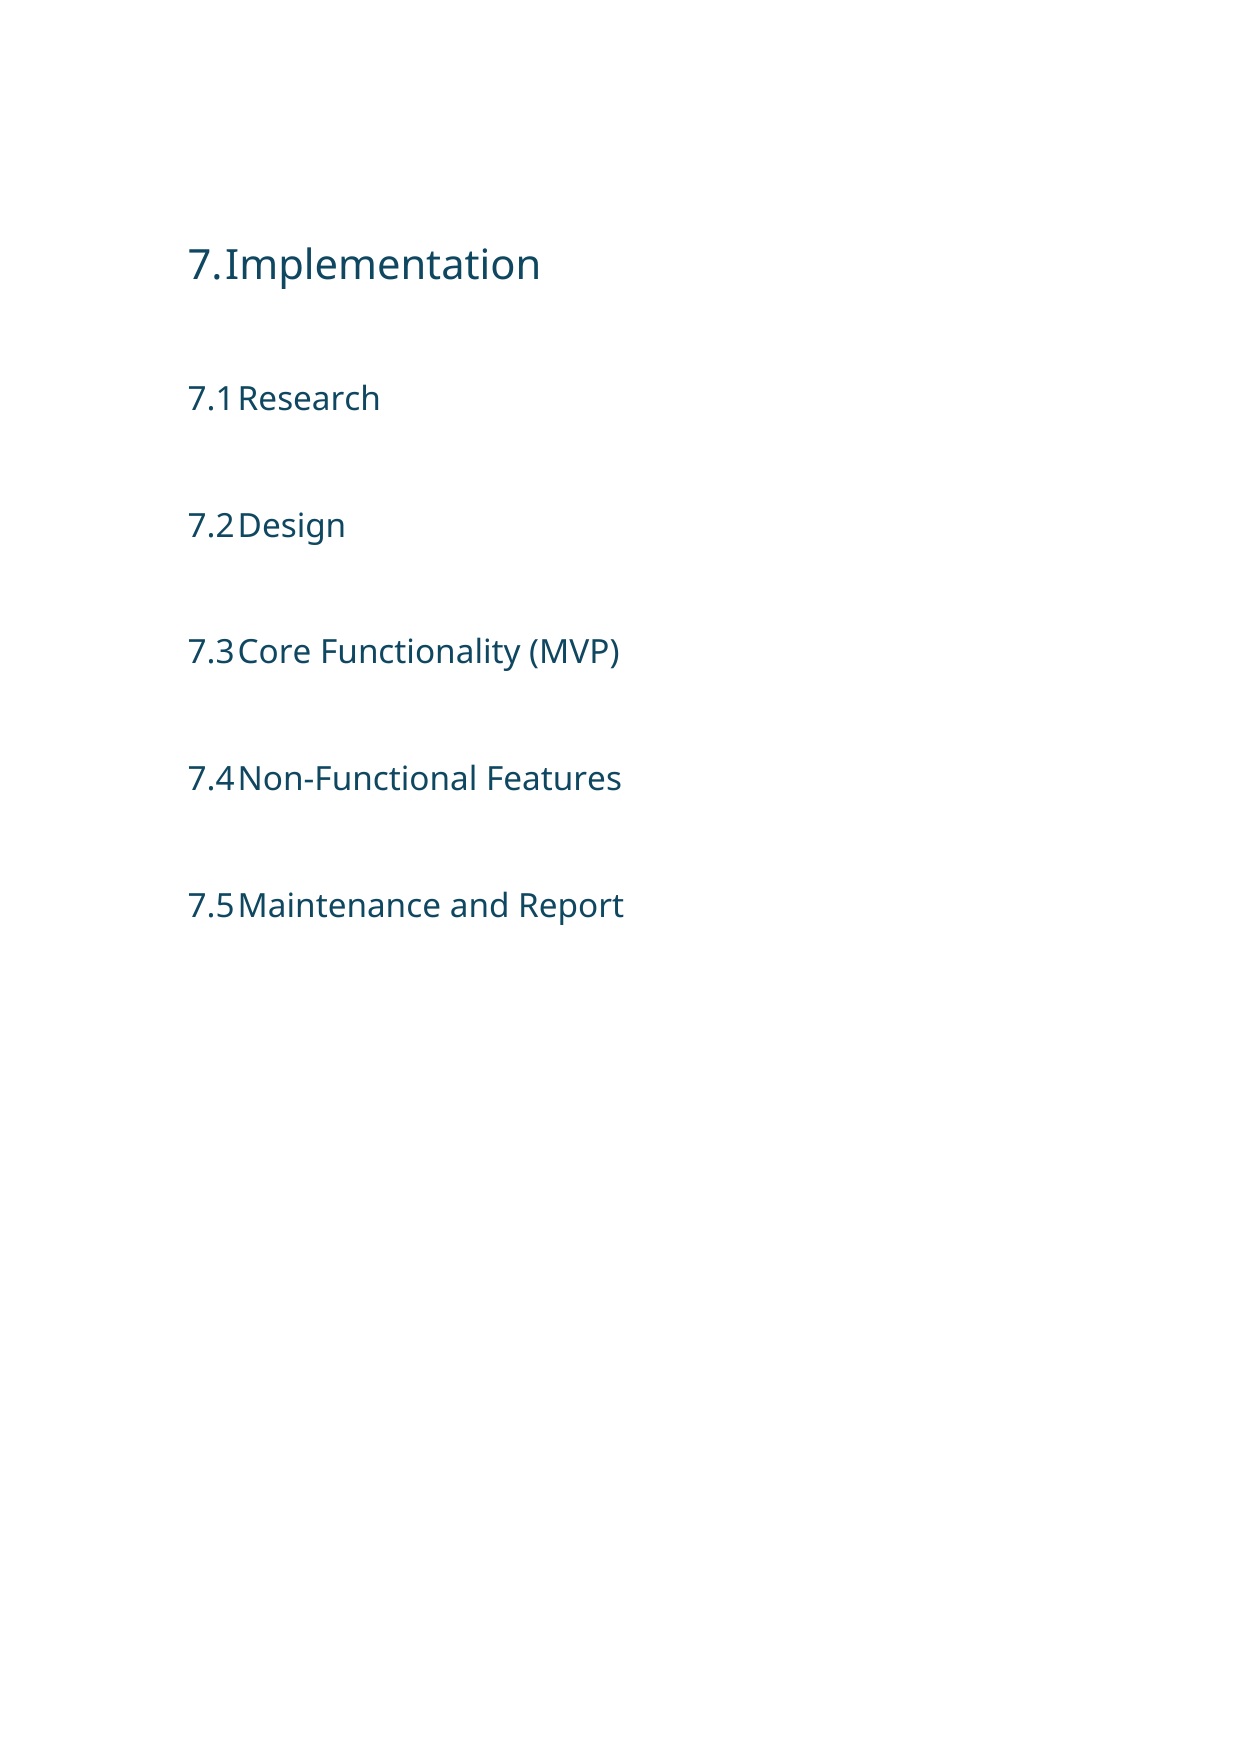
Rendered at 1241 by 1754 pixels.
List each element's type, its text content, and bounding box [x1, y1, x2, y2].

subtitle Maintenance and Report [187, 882, 1090, 927]
subtitle Research [187, 374, 1090, 420]
subtitle Design [187, 501, 1090, 547]
subtitle Non-Functional Features [187, 755, 1090, 801]
subtitle Core Functionality (MVP) [187, 628, 1090, 674]
subtitle Implementation [187, 234, 1090, 291]
